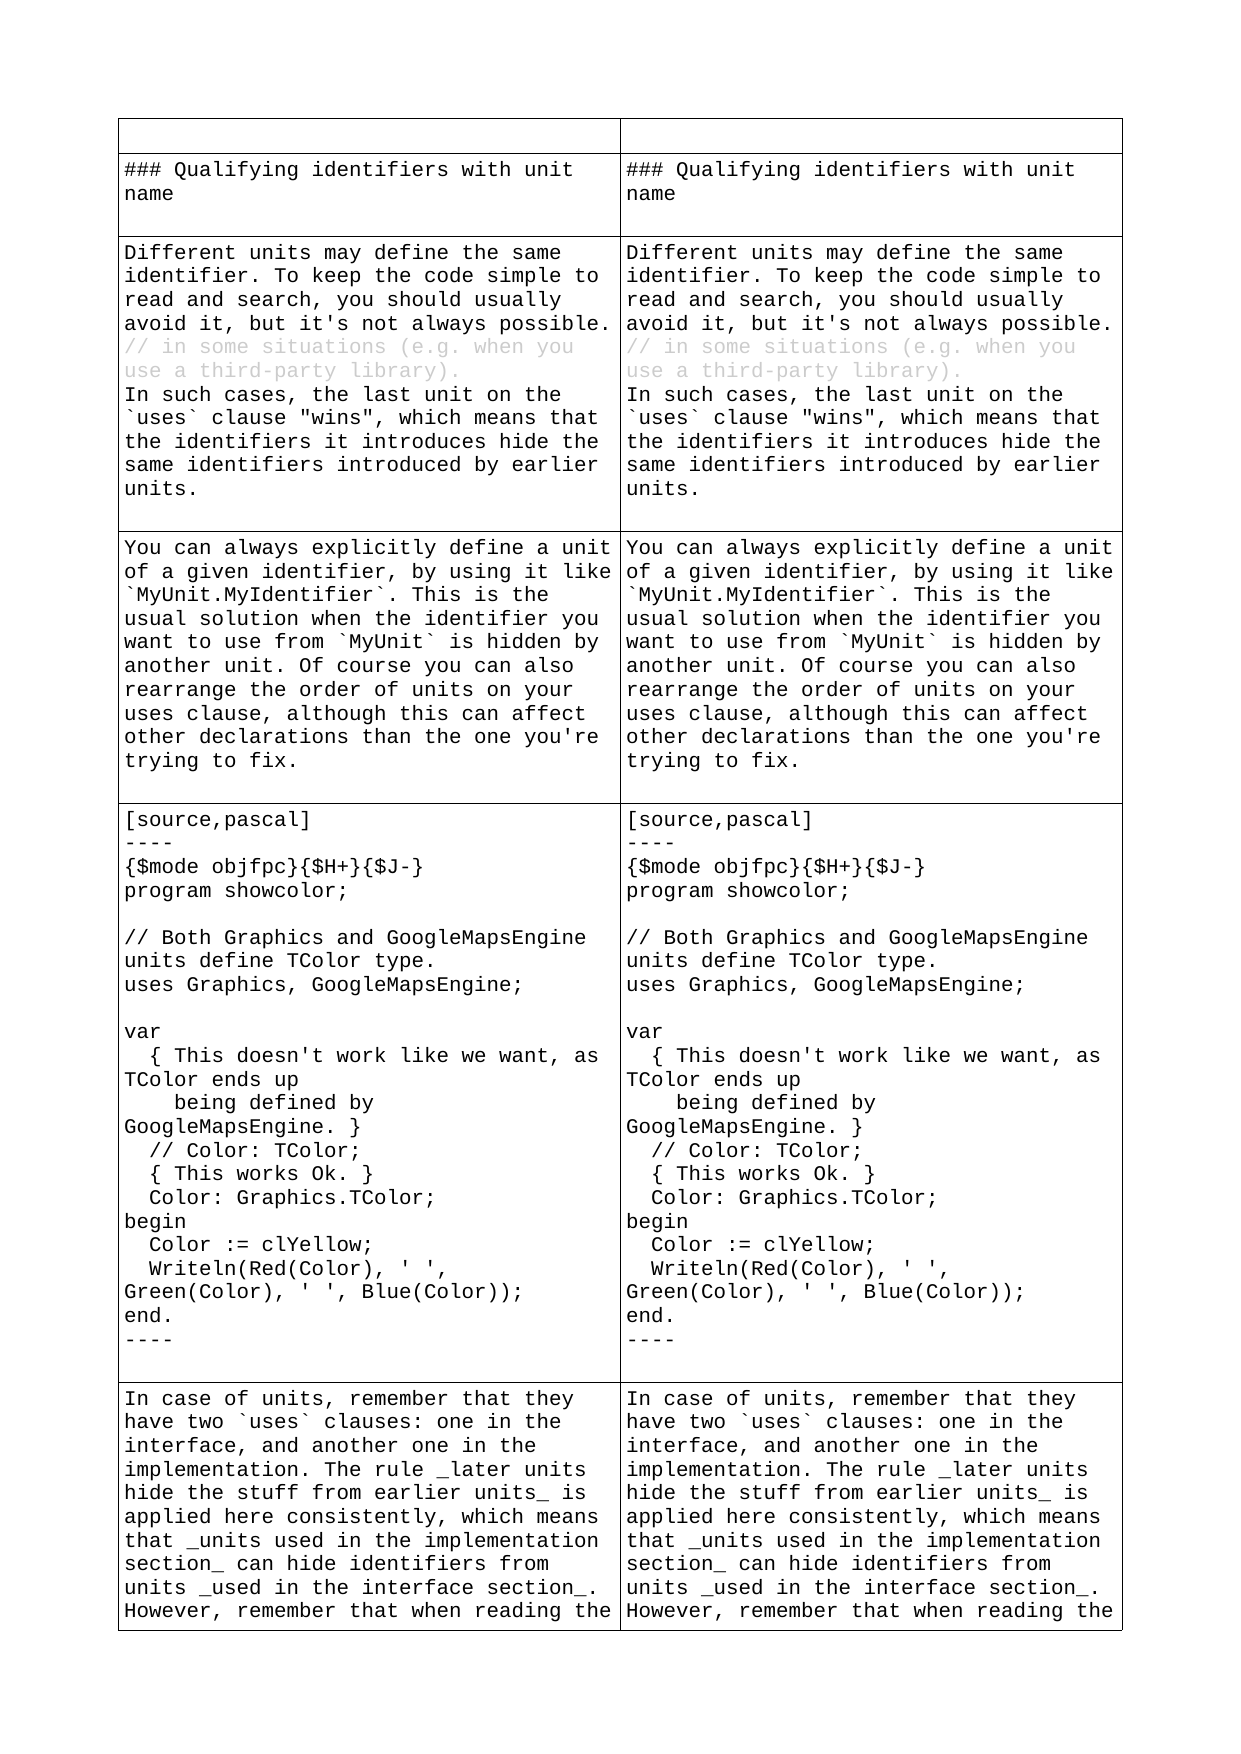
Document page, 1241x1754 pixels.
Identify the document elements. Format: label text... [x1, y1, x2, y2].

table_cell You can always explicitly define a unit of a given identifier, by using it like `MyUnit.MyIdentifier`. This is the usual solution when the identifier you want to use from `MyUnit` is hidden by another unit. Of course you can also rearrange the order of units on your uses clause, although this can affect other declarations than the one you're trying to fix. [621, 532, 1122, 803]
table_cell In case of units, remember that they have two `uses` clauses: one in the interface, and another one in the implementation. The rule _later units hide the stuff from earlier units_ is applied here consistently, which means that _units used in the implementation section_ can hide identifiers from units _used in the interface section_. However, remember that when reading the [119, 1383, 620, 1630]
table_cell [119, 119, 620, 153]
table_cell ### Qualifying identifiers with unit name [119, 154, 620, 236]
table_cell [source,pascal] ---- {$mode objfpc}{$H+}{$J-} program showcolor; // Both Graphics and GoogleMapsEngine units define TColor type. uses Graphics, GoogleMapsEngine; var { This doesn't work like we want, as TColor ends up being defined by GoogleMapsEngine. } // Color: TColor; { This works Ok. } Color: Graphics.TColor; begin Color := clYellow; Writeln(Red(Color), ' ', Green(Color), ' ', Blue(Color)); end. ---- [119, 804, 620, 1382]
table_cell Different units may define the same identifier. To keep the code simple to read and search, you should usually avoid it, but it's not always possible. // in some situations (e.g. when you use a third-party library). In such cases, the last unit on the `uses` clause "wins", which means that the identifiers it introduces hide the same identifiers introduced by earlier units. [119, 237, 620, 531]
table_cell Different units may define the same identifier. To keep the code simple to read and search, you should usually avoid it, but it's not always possible. // in some situations (e.g. when you use a third-party library). In such cases, the last unit on the `uses` clause "wins", which means that the identifiers it introduces hide the same identifiers introduced by earlier units. [621, 237, 1122, 531]
table_cell [source,pascal] ---- {$mode objfpc}{$H+}{$J-} program showcolor; // Both Graphics and GoogleMapsEngine units define TColor type. uses Graphics, GoogleMapsEngine; var { This doesn't work like we want, as TColor ends up being defined by GoogleMapsEngine. } // Color: TColor; { This works Ok. } Color: Graphics.TColor; begin Color := clYellow; Writeln(Red(Color), ' ', Green(Color), ' ', Blue(Color)); end. ---- [621, 804, 1122, 1382]
table_cell In case of units, remember that they have two `uses` clauses: one in the interface, and another one in the implementation. The rule _later units hide the stuff from earlier units_ is applied here consistently, which means that _units used in the implementation section_ can hide identifiers from units _used in the interface section_. However, remember that when reading the [621, 1383, 1122, 1630]
table_cell You can always explicitly define a unit of a given identifier, by using it like `MyUnit.MyIdentifier`. This is the usual solution when the identifier you want to use from `MyUnit` is hidden by another unit. Of course you can also rearrange the order of units on your uses clause, although this can affect other declarations than the one you're trying to fix. [119, 532, 620, 803]
table_cell ### Qualifying identifiers with unit name [621, 154, 1122, 236]
table_cell [621, 119, 1122, 153]
